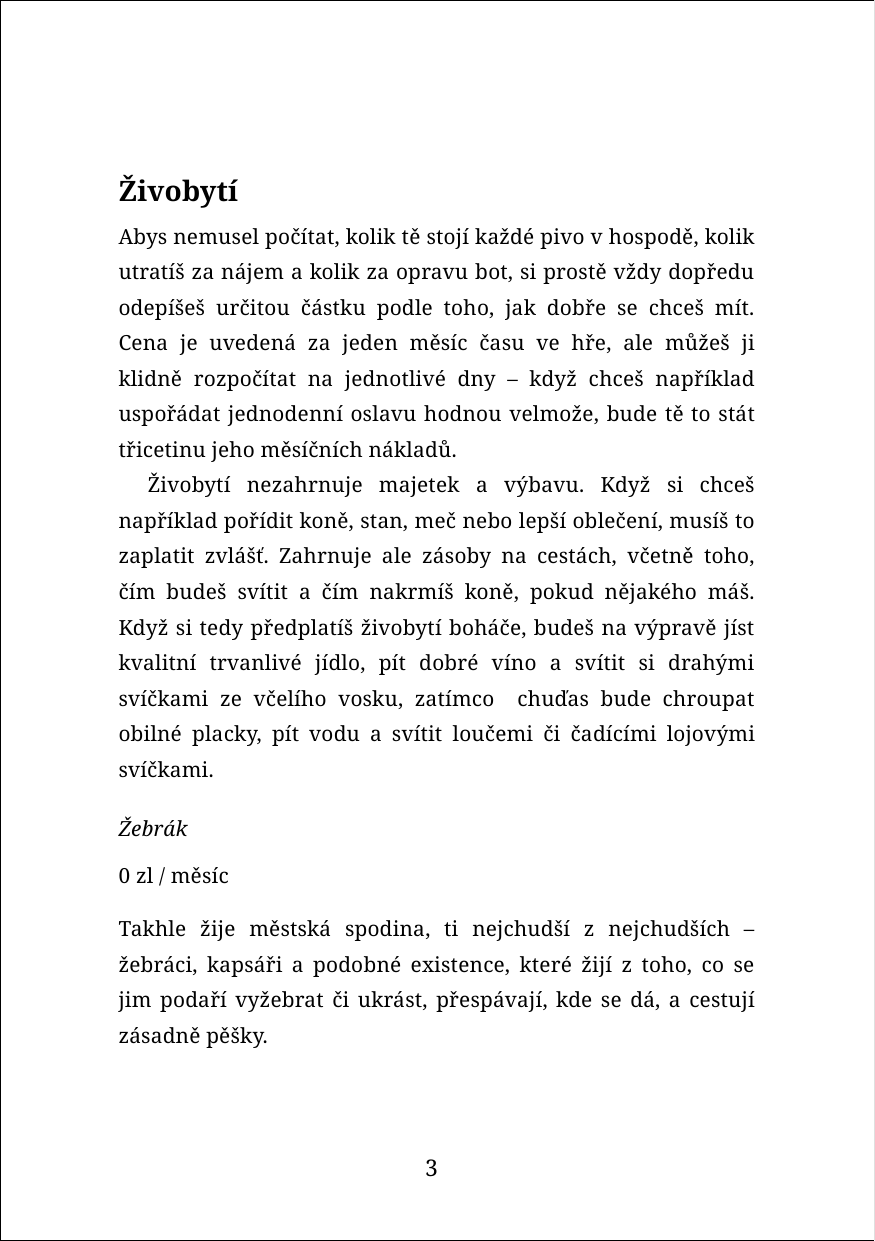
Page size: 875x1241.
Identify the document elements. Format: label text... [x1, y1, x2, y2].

text 0 zl / měsíc [118, 861, 756, 889]
text Žebrák [118, 814, 756, 842]
text Abys nemusel počítat, kolik tě stojí každé pivo v hospodě, kolik utratíš za nájem a kolik za opravu bot, si prostě vždy dopředu odepíšeš určitou částku podle toho, jak dobře se chceš mít. Cena je uvedená za jeden měsíc času ve hře, ale můžeš ji klidně rozpočítat na jednotlivé dny – když chceš například uspořádat jednodenní oslavu hodnou velmože, bude tě to stát třicetinu jeho měsíčních nákladů. Živobytí nezahrnuje majetek a výbavu. Když si chceš například pořídit koně, stan, meč nebo lepší oblečení, musíš to zaplatit zvlášť. Zahrnuje ale zásoby na cestách, včetně toho, čím budeš svítit a čím nakrmíš koně, pokud nějakého máš. Když si tedy předplatíš živobytí boháče, budeš na výpravě jíst kvalitní trvanlivé jídlo, pít dobré víno a svítit si drahými svíčkami ze včelího vosku, zatímco chuďas bude chroupat obilné placky, pít vodu a svítit loučemi či čadícími lojovými svíčkami. [118, 222, 756, 783]
text Takhle žije městská spodina, ti nejchudší z nejchudších – žebráci, kapsáři a podobné existence, které žijí z toho, co se jim podaří vyžebrat či ukrást, přespávají, kde se dá, a cestují zásadně pěšky. [118, 914, 756, 1049]
subtitle Živobytí [118, 172, 756, 210]
